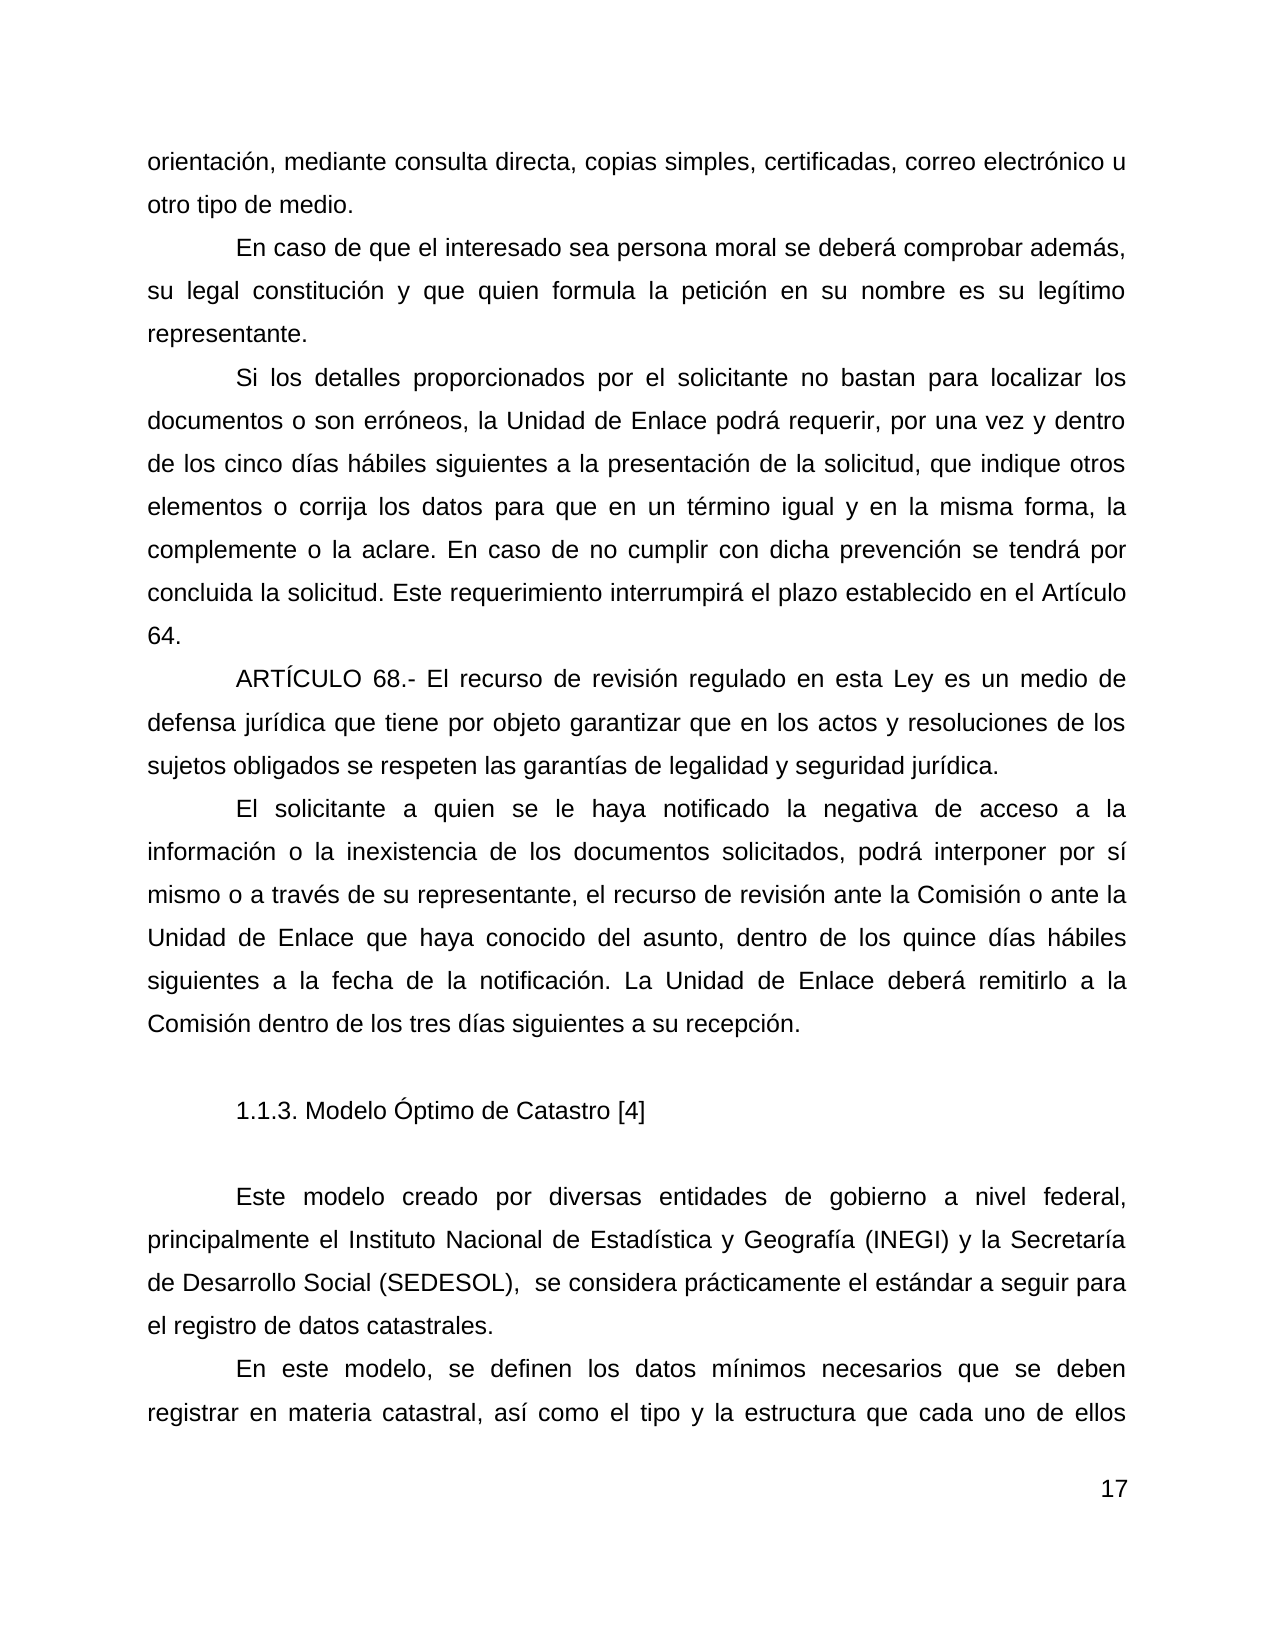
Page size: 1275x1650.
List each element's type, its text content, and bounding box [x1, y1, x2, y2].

text En caso de que el interesado sea persona moral se deberá comprobar además, su legal constitución y que quien formula la petición en su nombre es su legítimo representante. [147, 233, 1128, 348]
text Este modelo creado por diversas entidades de gobierno a nivel federal, principalmente el Instituto Nacional de Estadística y Geografía (INEGI) y la Secretaría de Desarrollo Social (SEDESOL), se considera prácticamente el estándar a seguir para el registro de datos catastrales. [147, 1182, 1128, 1340]
text 1.1.3. Modelo Óptimo de Catastro [4] [147, 1096, 1128, 1124]
text orientación, mediante consulta directa, copias simples, certificadas, correo electrónico u otro tipo de medio. [147, 147, 1128, 219]
text En este modelo, se definen los datos mínimos necesarios que se deben registrar en materia catastral, así como el tipo y la estructura que cada uno de ellos [147, 1354, 1128, 1426]
text Si los detalles proporcionados por el solicitante no bastan para localizar los documentos o son erróneos, la Unidad de Enlace podrá requerir, por una vez y dentro de los cinco días hábiles siguientes a la presentación de la solicitud, que indique otros elementos o corrija los datos para que en un término igual y en la misma forma, la complemente o la aclare. En caso de no cumplir con dicha prevención se tendrá por concluida la solicitud. Este requerimiento interrumpirá el plazo establecido en el Artículo 64. [147, 363, 1128, 650]
text ARTÍCULO 68.- El recurso de revisión regulado en esta Ley es un medio de defensa jurídica que tiene por objeto garantizar que en los actos y resoluciones de los sujetos obligados se respeten las garantías de legalidad y seguridad jurídica. [147, 664, 1128, 779]
text El solicitante a quien se le haya notificado la negativa de acceso a la información o la inexistencia de los documentos solicitados, podrá interponer por sí mismo o a través de su representante, el recurso de revisión ante la Comisión o ante la Unidad de Enlace que haya conocido del asunto, dentro de los quince días hábiles siguientes a la fecha de la notificación. La Unidad de Enlace deberá remitirlo a la Comisión dentro de los tres días siguientes a su recepción. [147, 794, 1128, 1038]
